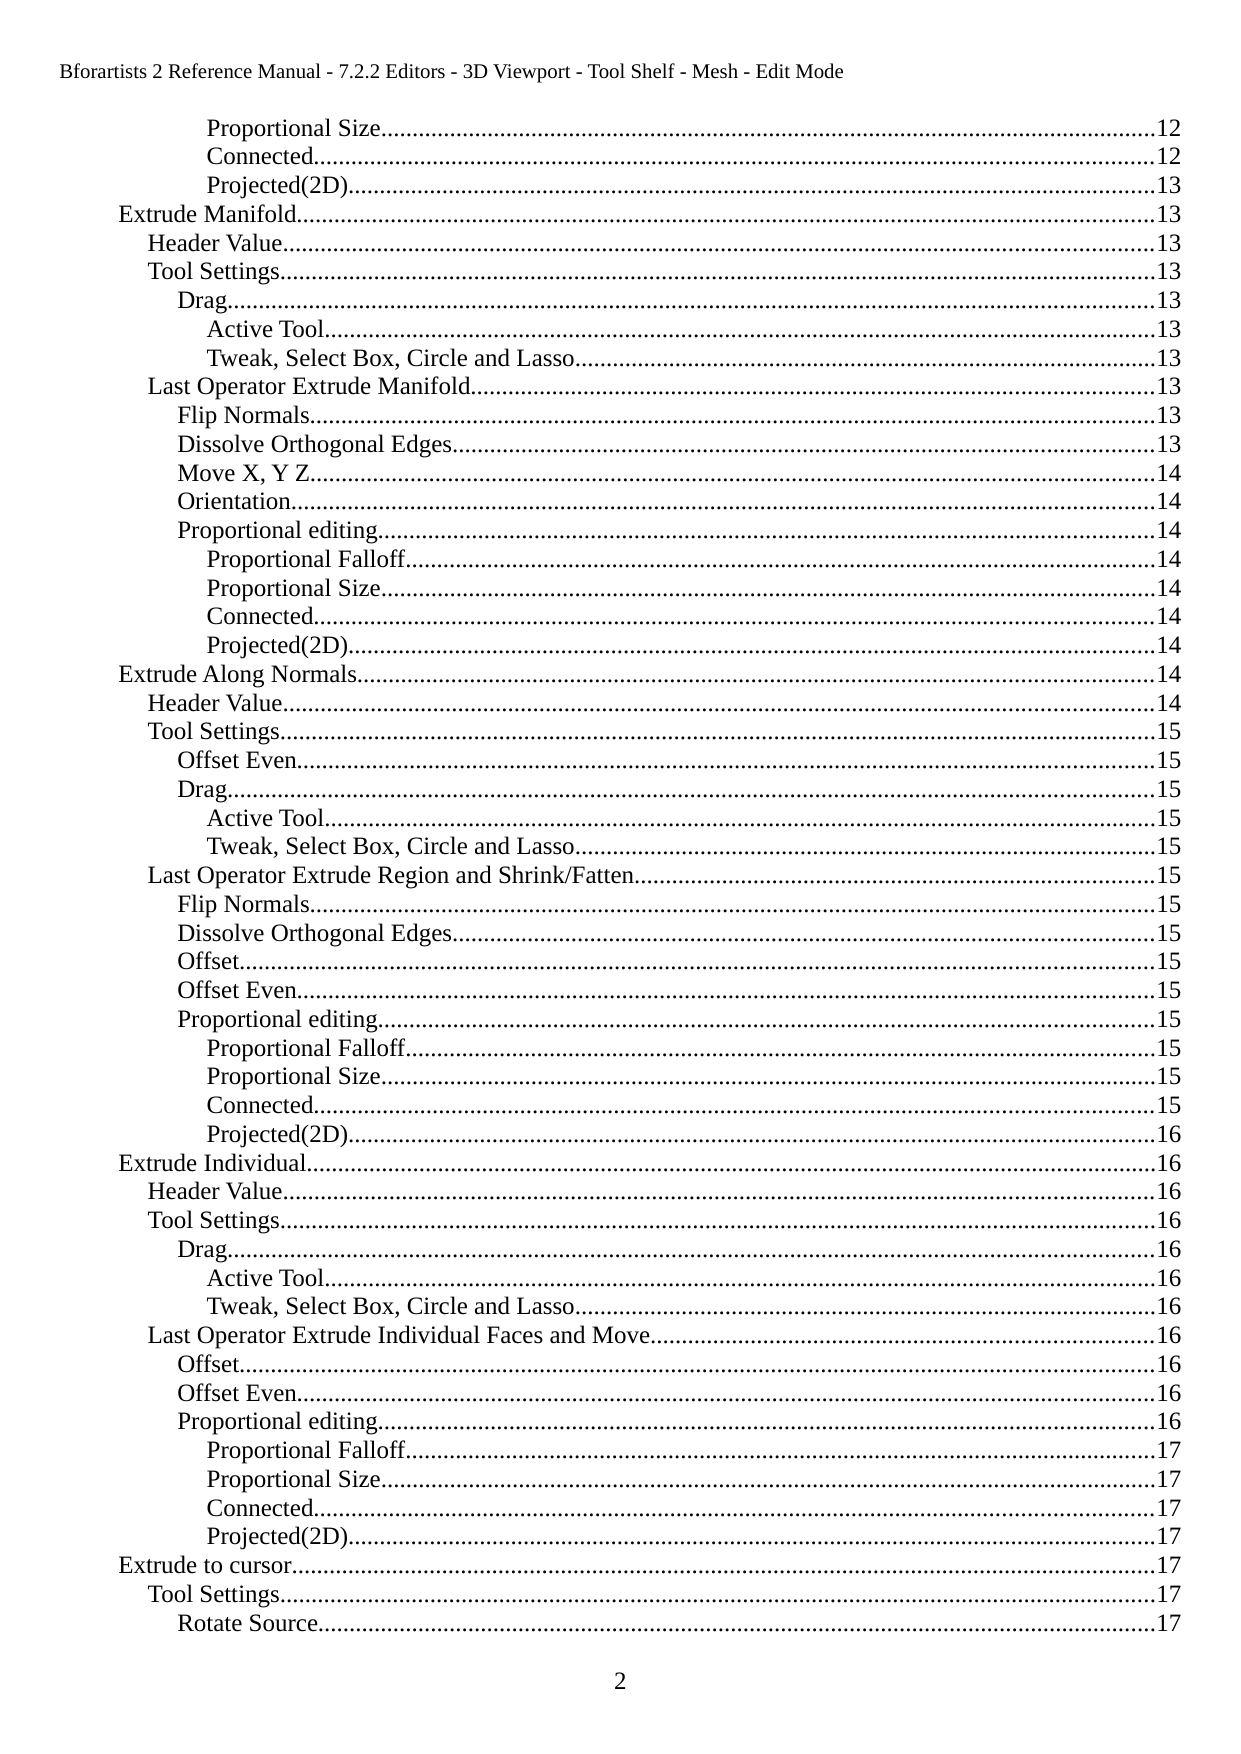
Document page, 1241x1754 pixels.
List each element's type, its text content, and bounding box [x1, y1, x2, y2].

text Header Value 13 [147, 228, 1181, 256]
text Rotate Source 17 [177, 1608, 1181, 1636]
text Tool Settings 16 [147, 1205, 1181, 1234]
text Proportional Falloff 17 [206, 1435, 1181, 1464]
text Projected(2D) 14 [206, 630, 1181, 659]
text Tool Settings 17 [147, 1579, 1181, 1608]
text Tool Settings 13 [147, 256, 1181, 285]
text Offset Even 15 [177, 745, 1181, 774]
text Drag 15 [177, 774, 1181, 803]
text Flip Normals 13 [177, 400, 1181, 429]
text Proportional editing 14 [177, 515, 1181, 544]
text Offset 16 [177, 1349, 1181, 1378]
text Move X, Y Z 14 [177, 458, 1181, 486]
text Extrude to cursor 17 [118, 1550, 1181, 1579]
text Extrude Individual 16 [118, 1148, 1181, 1176]
text Flip Normals 15 [177, 889, 1181, 918]
text Proportional Falloff 14 [206, 544, 1181, 573]
text Offset Even 16 [177, 1378, 1181, 1406]
text Connected 12 [206, 141, 1181, 170]
text Proportional Size 14 [206, 573, 1181, 601]
text Tool Settings 15 [147, 716, 1181, 745]
text Active Tool 16 [206, 1263, 1181, 1291]
text Header Value 14 [147, 688, 1181, 716]
text Last Operator Extrude Manifold 13 [147, 371, 1181, 400]
text Active Tool 15 [206, 803, 1181, 831]
text Dissolve Orthogonal Edges 13 [177, 429, 1181, 458]
text Active Tool 13 [206, 314, 1181, 343]
text Proportional Size 17 [206, 1464, 1181, 1493]
text Dissolve Orthogonal Edges 15 [177, 918, 1181, 946]
text Proportional Size 15 [206, 1061, 1181, 1090]
text Proportional editing 16 [177, 1406, 1181, 1435]
text Proportional editing 15 [177, 1004, 1181, 1033]
text Projected(2D) 16 [206, 1119, 1181, 1148]
text Offset 15 [177, 946, 1181, 975]
text Proportional Size 12 [206, 113, 1181, 141]
text Last Operator Extrude Individual Faces and Move 16 [147, 1320, 1181, 1349]
text Header Value 16 [147, 1176, 1181, 1205]
text Tweak, Select Box, Circle and Lasso 13 [206, 343, 1181, 371]
text Orientation 14 [177, 486, 1181, 515]
text Tweak, Select Box, Circle and Lasso 15 [206, 831, 1181, 860]
text Drag 16 [177, 1234, 1181, 1263]
text Connected 15 [206, 1090, 1181, 1119]
text Offset Even 15 [177, 975, 1181, 1004]
text Projected(2D) 13 [206, 170, 1181, 199]
text Connected 17 [206, 1493, 1181, 1521]
text Tweak, Select Box, Circle and Lasso 16 [206, 1291, 1181, 1320]
text Last Operator Extrude Region and Shrink/Fatten 15 [147, 860, 1181, 889]
text Extrude Along Normals 14 [118, 659, 1181, 688]
text Proportional Falloff 15 [206, 1033, 1181, 1061]
text Connected 14 [206, 601, 1181, 630]
text Projected(2D) 17 [206, 1521, 1181, 1550]
text Extrude Manifold 13 [118, 199, 1181, 228]
text Drag 13 [177, 285, 1181, 314]
